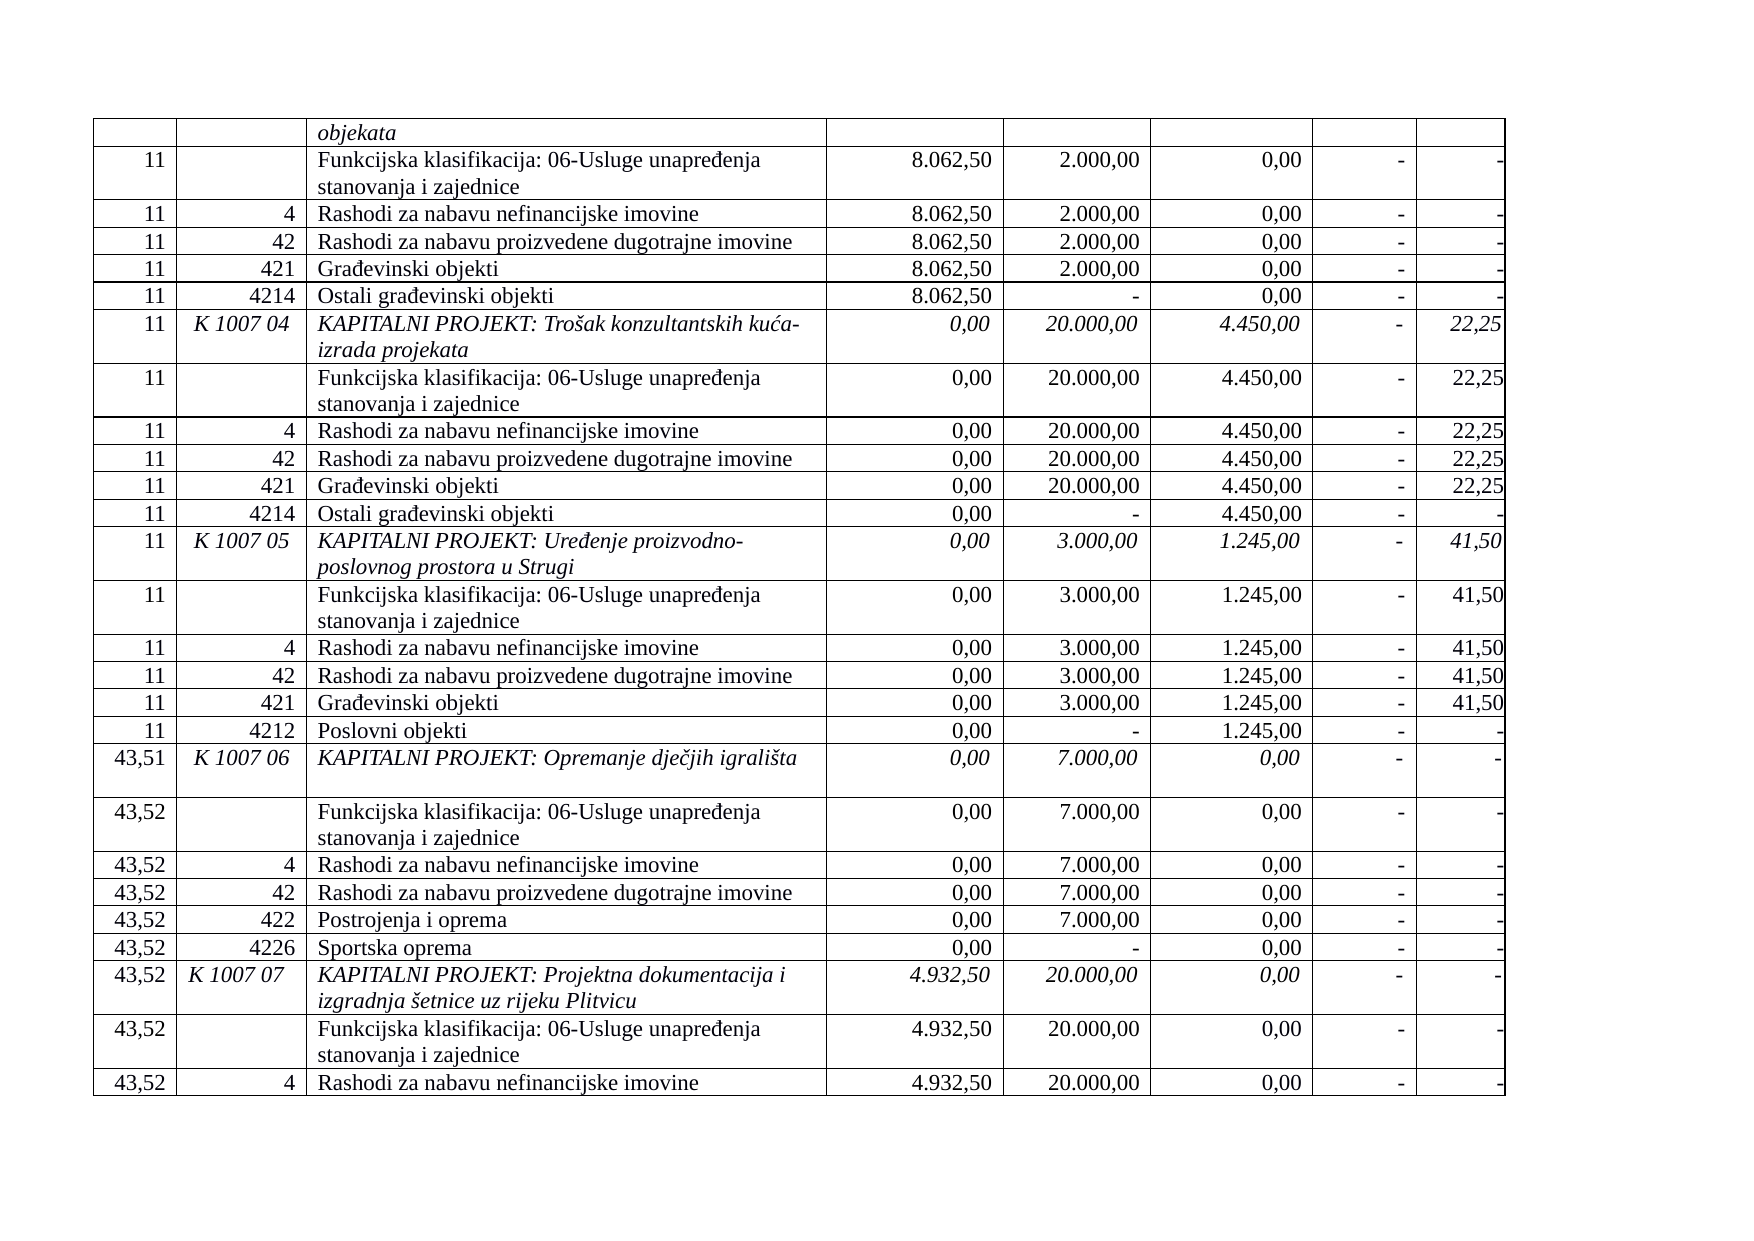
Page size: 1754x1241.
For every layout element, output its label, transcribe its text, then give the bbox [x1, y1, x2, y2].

table_cell 4.450,00 [1151, 364, 1312, 416]
table_cell 3.000,00 [1004, 635, 1150, 661]
table_cell - [1417, 283, 1504, 309]
table_cell 8.062,50 [827, 255, 1003, 281]
table_cell - [1313, 879, 1416, 905]
table_cell - [1313, 119, 1416, 146]
table_cell [177, 798, 306, 851]
table_cell - [1313, 1015, 1416, 1068]
table_cell Rashodi za nabavu nefinancijske imovine [307, 635, 826, 661]
table_cell - [1313, 445, 1416, 471]
table_cell 0,00 [827, 717, 1003, 743]
table_cell - [1313, 1069, 1416, 1095]
table_cell 7.000,00 [1004, 906, 1150, 933]
table_cell KAPITALNI PROJEKT: Uređenje proizvodno-poslovnog prostora u Strugi [307, 527, 826, 580]
table_cell objekata [307, 119, 826, 146]
table_cell - [1004, 500, 1150, 526]
table_cell 4 [177, 852, 306, 878]
table_cell 43,52 [94, 879, 176, 905]
table_cell 0,00 [1151, 744, 1312, 797]
table_cell 422 [177, 906, 306, 933]
table_cell 20.000,00 [1004, 418, 1150, 444]
table_cell - [1313, 662, 1416, 688]
table_cell - [1313, 689, 1416, 716]
table_cell 7.000,00 [1004, 744, 1150, 797]
table_cell - [1313, 527, 1416, 580]
table_cell 11 [94, 581, 176, 633]
table_cell 0,00 [827, 364, 1003, 416]
table_cell 11 [94, 255, 176, 281]
table_cell - [1313, 581, 1416, 633]
table_cell 3.000,00 [1004, 689, 1150, 716]
table_cell - [1417, 852, 1504, 878]
table_cell 0,00 [1151, 879, 1312, 905]
table_cell - [1417, 717, 1504, 743]
table_cell 11 [94, 689, 176, 716]
table_cell 22,25 [1417, 472, 1504, 498]
table_cell - [1313, 717, 1416, 743]
table_cell K 1007 07 [177, 961, 306, 1014]
table_cell 3.000,00 [1004, 662, 1150, 688]
table_cell 43,52 [94, 852, 176, 878]
table_cell 4.932,50 [827, 1069, 1003, 1095]
table_cell 4 [177, 1069, 306, 1095]
table_cell - [1313, 255, 1416, 281]
table_cell [94, 119, 176, 146]
table_cell - [1313, 852, 1416, 878]
table_cell 4226 [177, 934, 306, 960]
table_cell - [1313, 961, 1416, 1014]
table_cell 7.000,00 [1004, 852, 1150, 878]
table_cell 0,00 [827, 879, 1003, 905]
table_cell 20.000,00 [1004, 1015, 1150, 1068]
table_cell Postrojenja i oprema [307, 906, 826, 933]
table_cell 0,00 [827, 906, 1003, 933]
table_cell 4.450,00 [1151, 445, 1312, 471]
table_cell 0,00 [1151, 852, 1312, 878]
table_cell KAPITALNI PROJEKT: Opremanje dječjih igrališta [307, 744, 826, 797]
table_cell 22,25 [1417, 445, 1504, 471]
table_cell Ostali građevinski objekti [307, 283, 826, 309]
table_cell 11 [94, 472, 176, 498]
table_cell 0,00 [827, 472, 1003, 498]
table_cell 41,50 [1417, 635, 1504, 661]
table_cell 4214 [177, 283, 306, 309]
table_cell [177, 581, 306, 633]
table_cell 421 [177, 689, 306, 716]
table_cell 2.000,00 [1004, 255, 1150, 281]
table_cell [177, 1015, 306, 1068]
table_cell 11 [94, 147, 176, 199]
table_cell 43,52 [94, 906, 176, 933]
table_cell - [1417, 1069, 1504, 1095]
table_cell 0,00 [1151, 147, 1312, 199]
table_cell 4214 [177, 500, 306, 526]
table_cell 0,00 [827, 852, 1003, 878]
table_cell 11 [94, 500, 176, 526]
table_cell 0,00 [827, 500, 1003, 526]
table_cell Funkcijska klasifikacija: 06-Usluge unapređenja stanovanja i zajednice [307, 798, 826, 851]
table_cell - [1004, 934, 1150, 960]
table_cell 0,00 [827, 418, 1003, 444]
table_cell 3.000,00 [1004, 527, 1150, 580]
table_cell 4 [177, 200, 306, 227]
table_cell 20.000,00 [1004, 310, 1150, 363]
table_cell K 1007 05 [177, 527, 306, 580]
table_cell - [1417, 119, 1504, 146]
table_cell 8.062,50 [827, 283, 1003, 309]
table_cell 0,00 [1151, 798, 1312, 851]
table_cell 11 [94, 635, 176, 661]
table_cell 1.245,00 [1151, 689, 1312, 716]
table_cell 0,00 [827, 310, 1003, 363]
table_cell Rashodi za nabavu nefinancijske imovine [307, 418, 826, 444]
table_cell Funkcijska klasifikacija: 06-Usluge unapređenja stanovanja i zajednice [307, 1015, 826, 1068]
table_cell [177, 364, 306, 416]
table_cell 0,00 [827, 744, 1003, 797]
table_cell 8.062,50 [827, 200, 1003, 227]
table_cell - [1417, 879, 1504, 905]
table_cell 43,51 [94, 744, 176, 797]
table_cell - [1417, 1015, 1504, 1068]
table_cell - [1313, 310, 1416, 363]
table_cell Građevinski objekti [307, 255, 826, 281]
table_cell - [1313, 228, 1416, 254]
table_cell - [1004, 283, 1150, 309]
table_cell 2.000,00 [1004, 147, 1150, 199]
table_cell 4212 [177, 717, 306, 743]
table_cell 1.245,00 [1151, 717, 1312, 743]
table_cell 41,50 [1417, 689, 1504, 716]
table_cell 7.000,00 [1004, 798, 1150, 851]
table_cell 0,00 [827, 662, 1003, 688]
table_cell 4.450,00 [1151, 310, 1312, 363]
table_cell - [1313, 635, 1416, 661]
table_cell Funkcijska klasifikacija: 06-Usluge unapređenja stanovanja i zajednice [307, 147, 826, 199]
table_cell 41,50 [1417, 527, 1504, 580]
table_cell - [1417, 934, 1504, 960]
table_cell 1.245,00 [1151, 527, 1312, 580]
table_cell 20.000,00 [1004, 445, 1150, 471]
table_cell Rashodi za nabavu proizvedene dugotrajne imovine [307, 879, 826, 905]
table_cell 11 [94, 283, 176, 309]
table_cell 0,00 [827, 445, 1003, 471]
table_cell 0,00 [1151, 1069, 1312, 1095]
table_cell - [1313, 283, 1416, 309]
table_cell K 1007 06 [177, 744, 306, 797]
table_cell 42 [177, 445, 306, 471]
table_cell Rashodi za nabavu nefinancijske imovine [307, 852, 826, 878]
table_cell Građevinski objekti [307, 472, 826, 498]
table_cell 4 [177, 418, 306, 444]
table_cell 0,00 [1151, 255, 1312, 281]
table_cell 20.000,00 [1004, 364, 1150, 416]
table_cell 20.000,00 [1004, 1069, 1150, 1095]
table_cell 0,00 [827, 798, 1003, 851]
table_cell 11 [94, 717, 176, 743]
table_cell 4.450,00 [1151, 418, 1312, 444]
table_cell 11 [94, 527, 176, 580]
table_cell - [1313, 200, 1416, 227]
table_cell 22,25 [1417, 418, 1504, 444]
table_cell 22,25 [1417, 310, 1504, 363]
table_cell 2.000,00 [1004, 200, 1150, 227]
table_cell 41,50 [1417, 581, 1504, 633]
table_cell - [1313, 364, 1416, 416]
table_cell 1.245,00 [1151, 662, 1312, 688]
table_cell Rashodi za nabavu proizvedene dugotrajne imovine [307, 445, 826, 471]
table_cell 42 [177, 228, 306, 254]
table_cell - [1313, 500, 1416, 526]
table_cell 1.245,00 [1151, 635, 1312, 661]
table_cell 41,50 [1417, 662, 1504, 688]
table_cell Poslovni objekti [307, 717, 826, 743]
table_cell 0,00 [1151, 1015, 1312, 1068]
table_cell 8.062,50 [827, 228, 1003, 254]
table_cell 11 [94, 418, 176, 444]
table_cell 22,25 [1417, 364, 1504, 416]
table_cell - [1417, 744, 1504, 797]
table_cell Građevinski objekti [307, 689, 826, 716]
table_cell 4.932,50 [827, 961, 1003, 1014]
table_cell - [1417, 200, 1504, 227]
table_cell Funkcijska klasifikacija: 06-Usluge unapređenja stanovanja i zajednice [307, 364, 826, 416]
table_cell 11 [94, 662, 176, 688]
table_cell Rashodi za nabavu nefinancijske imovine [307, 1069, 826, 1095]
table_cell 11 [94, 364, 176, 416]
table_cell - [1417, 147, 1504, 199]
table_cell Ostali građevinski objekti [307, 500, 826, 526]
table_cell 0,00 [827, 689, 1003, 716]
table_cell 7.000,00 [1004, 879, 1150, 905]
table_cell 4.932,50 [827, 1015, 1003, 1068]
table_cell - [1417, 228, 1504, 254]
table_cell Rashodi za nabavu proizvedene dugotrajne imovine [307, 228, 826, 254]
table_cell 11 [94, 200, 176, 227]
table_cell 421 [177, 472, 306, 498]
table_cell 0,00 [1151, 934, 1312, 960]
table_cell 43,52 [94, 934, 176, 960]
table_cell Sportska oprema [307, 934, 826, 960]
table_cell 43,52 [94, 961, 176, 1014]
table_cell - [1417, 798, 1504, 851]
table_cell KAPITALNI PROJEKT: Trošak konzultantskih kuća-izrada projekata [307, 310, 826, 363]
table_cell [827, 119, 1003, 146]
table_cell [177, 147, 306, 199]
table_cell 43,52 [94, 798, 176, 851]
table_cell - [1313, 934, 1416, 960]
table_cell 0,00 [1151, 200, 1312, 227]
table_cell 0,00 [827, 635, 1003, 661]
table_cell 11 [94, 228, 176, 254]
table_cell 0,00 [1151, 961, 1312, 1014]
table_cell 11 [94, 310, 176, 363]
table_cell - [1313, 418, 1416, 444]
table_cell - [1417, 961, 1504, 1014]
table_cell 42 [177, 879, 306, 905]
table_cell 43,52 [94, 1015, 176, 1068]
table_cell - [1313, 798, 1416, 851]
table_cell 0,00 [1151, 283, 1312, 309]
table_cell 0,00 [827, 581, 1003, 633]
table_cell Rashodi za nabavu proizvedene dugotrajne imovine [307, 662, 826, 688]
table_cell 421 [177, 255, 306, 281]
table_cell 0,00 [1151, 228, 1312, 254]
table_cell - [1004, 717, 1150, 743]
table_cell K 1007 04 [177, 310, 306, 363]
table_cell - [1313, 744, 1416, 797]
table_cell 1.245,00 [1151, 581, 1312, 633]
table_cell - [1313, 472, 1416, 498]
table_cell [177, 119, 306, 146]
table_cell 42 [177, 662, 306, 688]
table_cell 0,00 [827, 527, 1003, 580]
table_cell - [1313, 906, 1416, 933]
table_cell 3.000,00 [1004, 581, 1150, 633]
table_cell 0,00 [1151, 906, 1312, 933]
table_cell Funkcijska klasifikacija: 06-Usluge unapređenja stanovanja i zajednice [307, 581, 826, 633]
table_cell - [1313, 147, 1416, 199]
table_cell 43,52 [94, 1069, 176, 1095]
table_cell KAPITALNI PROJEKT: Projektna dokumentacija i izgradnja šetnice uz rijeku Plitvicu [307, 961, 826, 1014]
table_cell 0,00 [827, 934, 1003, 960]
table_cell 20.000,00 [1004, 961, 1150, 1014]
table_cell - [1417, 906, 1504, 933]
table_cell - [1417, 500, 1504, 526]
table_cell [1004, 119, 1150, 146]
table_cell - [1417, 255, 1504, 281]
table_cell Rashodi za nabavu nefinancijske imovine [307, 200, 826, 227]
table_cell 4.450,00 [1151, 472, 1312, 498]
table_cell 4 [177, 635, 306, 661]
table_cell [1151, 119, 1312, 146]
table_cell 4.450,00 [1151, 500, 1312, 526]
table_cell 20.000,00 [1004, 472, 1150, 498]
table_cell 2.000,00 [1004, 228, 1150, 254]
table_cell 11 [94, 445, 176, 471]
table_cell 8.062,50 [827, 147, 1003, 199]
